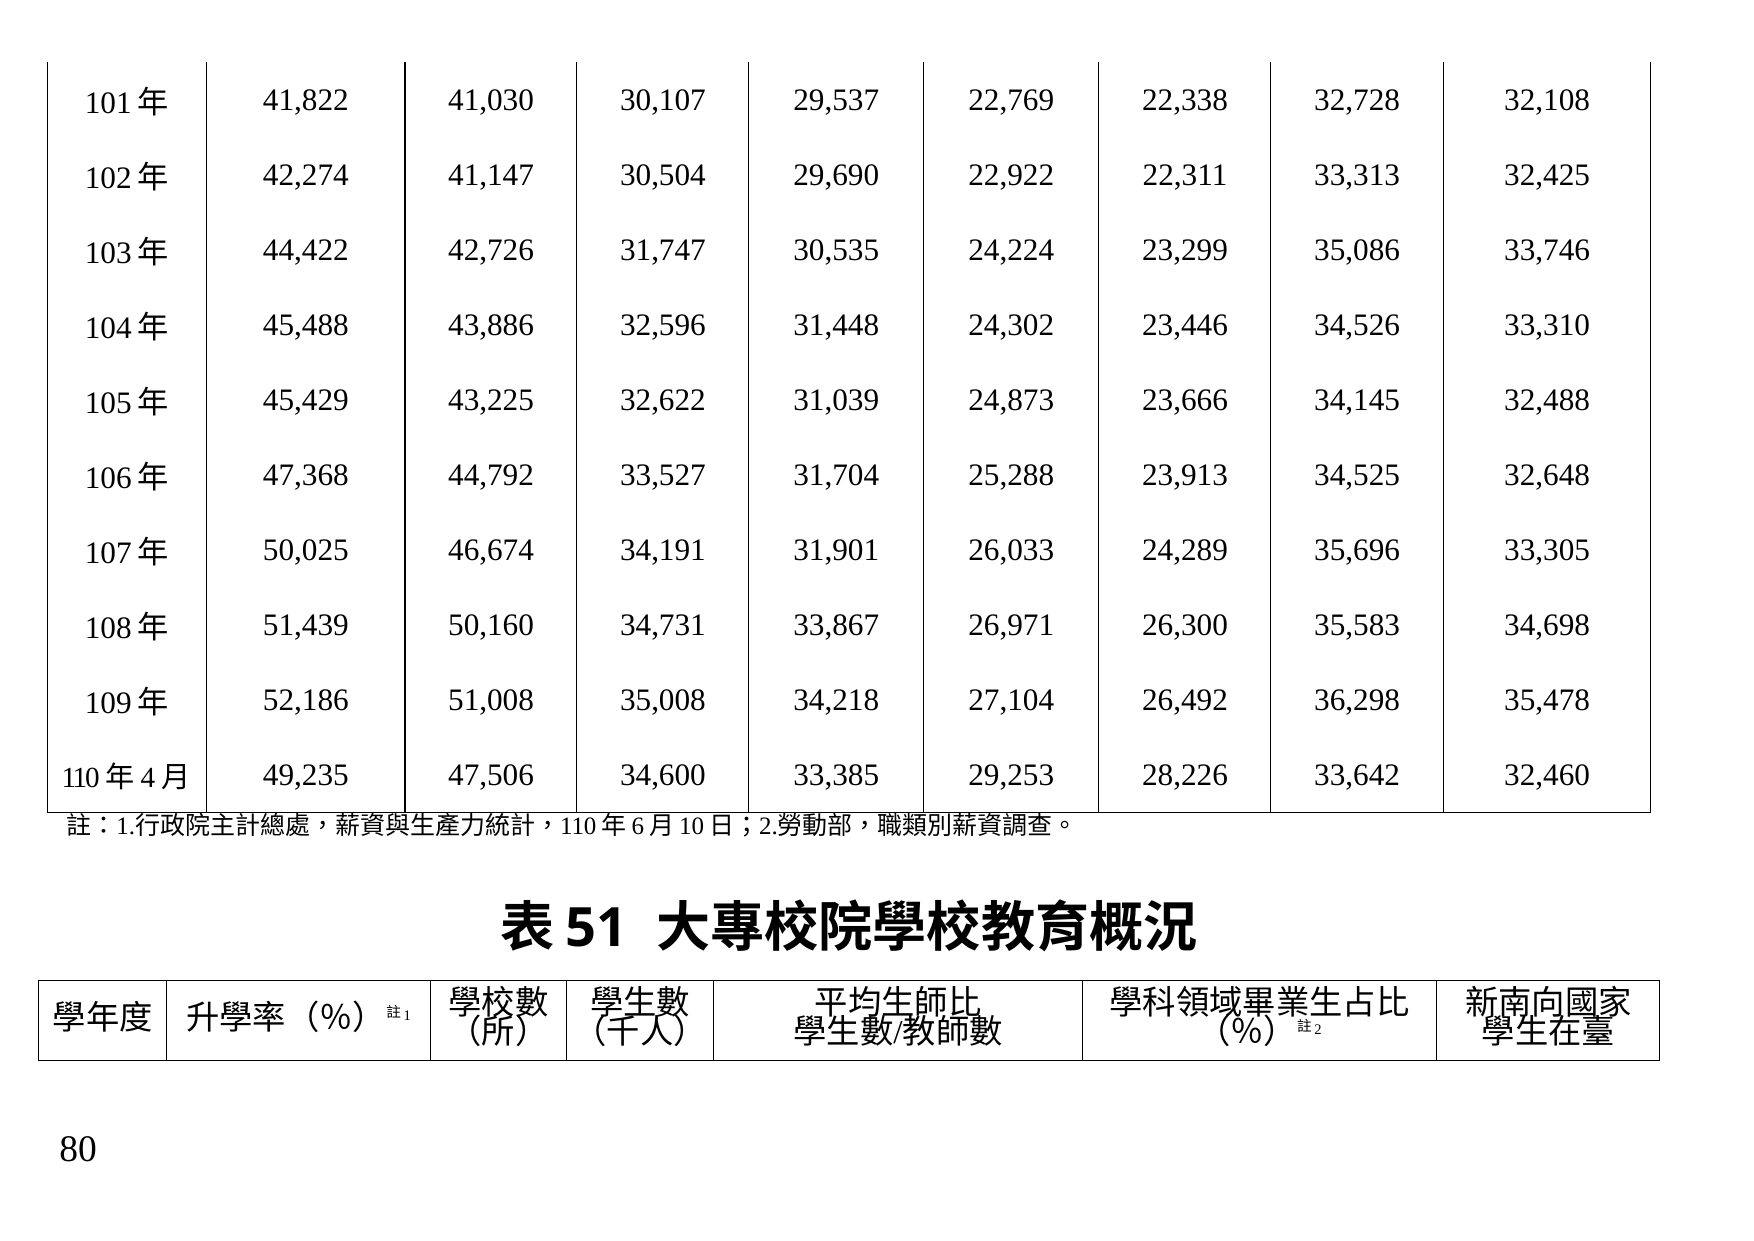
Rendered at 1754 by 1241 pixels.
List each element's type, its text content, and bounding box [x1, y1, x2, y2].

table_cell 108年 [48, 587, 206, 662]
table_cell 29,690 [749, 137, 923, 212]
table_cell 103年 [48, 212, 206, 287]
table_cell 35,008 [577, 662, 748, 737]
table_cell 28,226 [1099, 737, 1270, 812]
table_cell 43,225 [406, 362, 576, 437]
table_cell 35,583 [1271, 587, 1443, 662]
table_cell 102年 [48, 137, 206, 212]
table_cell 107年 [48, 512, 206, 587]
table_cell 34,526 [1271, 287, 1443, 362]
table_cell 42,726 [406, 212, 576, 287]
table_cell 29,253 [924, 737, 1098, 812]
table_cell 35,696 [1271, 512, 1443, 587]
table_cell 32,622 [577, 362, 748, 437]
table_cell 104年 [48, 287, 206, 362]
table_cell 24,302 [924, 287, 1098, 362]
table_cell 32,460 [1444, 737, 1650, 812]
table_cell 43,886 [406, 287, 576, 362]
table_cell 46,674 [406, 512, 576, 587]
table_header 學年度 [39, 981, 166, 1060]
table_cell 34,525 [1271, 437, 1443, 512]
table_cell 34,145 [1271, 362, 1443, 437]
table_cell 24,873 [924, 362, 1098, 437]
table_cell 49,235 [207, 737, 404, 812]
table_cell 31,747 [577, 212, 748, 287]
table_cell 34,191 [577, 512, 748, 587]
table_cell 42,274 [207, 137, 404, 212]
table_cell 35,478 [1444, 662, 1650, 737]
table_cell 34,600 [577, 737, 748, 812]
table_cell 22,338 [1099, 62, 1270, 137]
table_header 平均生師比 學生數/教師數 [714, 981, 1082, 1060]
table_cell 33,746 [1444, 212, 1650, 287]
table_cell 47,368 [207, 437, 404, 512]
table_cell 24,224 [924, 212, 1098, 287]
table_header 學校數 （所） [431, 981, 566, 1060]
table_cell 33,385 [749, 737, 923, 812]
table_cell 23,299 [1099, 212, 1270, 287]
table_cell 33,305 [1444, 512, 1650, 587]
table_cell 101年 [48, 62, 206, 137]
text 註：1.行政院主計總處，薪資與生產力統計，110年6月10日；2.勞動部，職類別薪資調查。 [66, 813, 1639, 840]
table_cell 35,086 [1271, 212, 1443, 287]
table_cell 22,311 [1099, 137, 1270, 212]
table_cell 32,488 [1444, 362, 1650, 437]
table_cell 52,186 [207, 662, 404, 737]
table_cell 45,488 [207, 287, 404, 362]
table_cell 26,971 [924, 587, 1098, 662]
table_cell 23,446 [1099, 287, 1270, 362]
subtitle 表51 大專校院學校教育概況 [59, 867, 1639, 980]
table_cell 41,147 [406, 137, 576, 212]
table_cell 32,648 [1444, 437, 1650, 512]
table_cell 31,039 [749, 362, 923, 437]
table_header 升學率（％）註1 [167, 981, 430, 1060]
table_cell 45,429 [207, 362, 404, 437]
table_cell 31,901 [749, 512, 923, 587]
table_cell 30,504 [577, 137, 748, 212]
table_cell 36,298 [1271, 662, 1443, 737]
table_header 學科領域畢業生占比（％）註2 [1083, 981, 1436, 1060]
table_cell 110年4月 [48, 737, 206, 812]
table_cell 22,769 [924, 62, 1098, 137]
table_cell 33,310 [1444, 287, 1650, 362]
table_cell 24,289 [1099, 512, 1270, 587]
table_cell 30,535 [749, 212, 923, 287]
table_cell 32,596 [577, 287, 748, 362]
table_cell 33,527 [577, 437, 748, 512]
table_cell 27,104 [924, 662, 1098, 737]
table_cell 41,822 [207, 62, 404, 137]
table_cell 31,448 [749, 287, 923, 362]
table_cell 50,160 [406, 587, 576, 662]
table_cell 26,300 [1099, 587, 1270, 662]
table_cell 32,108 [1444, 62, 1650, 137]
table_cell 34,698 [1444, 587, 1650, 662]
table_cell 47,506 [406, 737, 576, 812]
table_cell 23,666 [1099, 362, 1270, 437]
table_cell 33,313 [1271, 137, 1443, 212]
table_cell 50,025 [207, 512, 404, 587]
table_cell 34,731 [577, 587, 748, 662]
table_cell 51,008 [406, 662, 576, 737]
table_cell 44,422 [207, 212, 404, 287]
table_cell 33,867 [749, 587, 923, 662]
table_header 學生數 （千人） [567, 981, 713, 1060]
table_cell 22,922 [924, 137, 1098, 212]
table_header 新南向國家 學生在臺 [1437, 981, 1659, 1060]
table_cell 51,439 [207, 587, 404, 662]
table_cell 26,492 [1099, 662, 1270, 737]
table_cell 32,728 [1271, 62, 1443, 137]
table_cell 44,792 [406, 437, 576, 512]
table_cell 33,642 [1271, 737, 1443, 812]
table_cell 105年 [48, 362, 206, 437]
table_cell 31,704 [749, 437, 923, 512]
table_cell 41,030 [406, 62, 576, 137]
table_cell 29,537 [749, 62, 923, 137]
table_cell 23,913 [1099, 437, 1270, 512]
table_cell 30,107 [577, 62, 748, 137]
table_cell 26,033 [924, 512, 1098, 587]
table_cell 109年 [48, 662, 206, 737]
table_cell 25,288 [924, 437, 1098, 512]
table_cell 32,425 [1444, 137, 1650, 212]
table_cell 106年 [48, 437, 206, 512]
table_cell 34,218 [749, 662, 923, 737]
